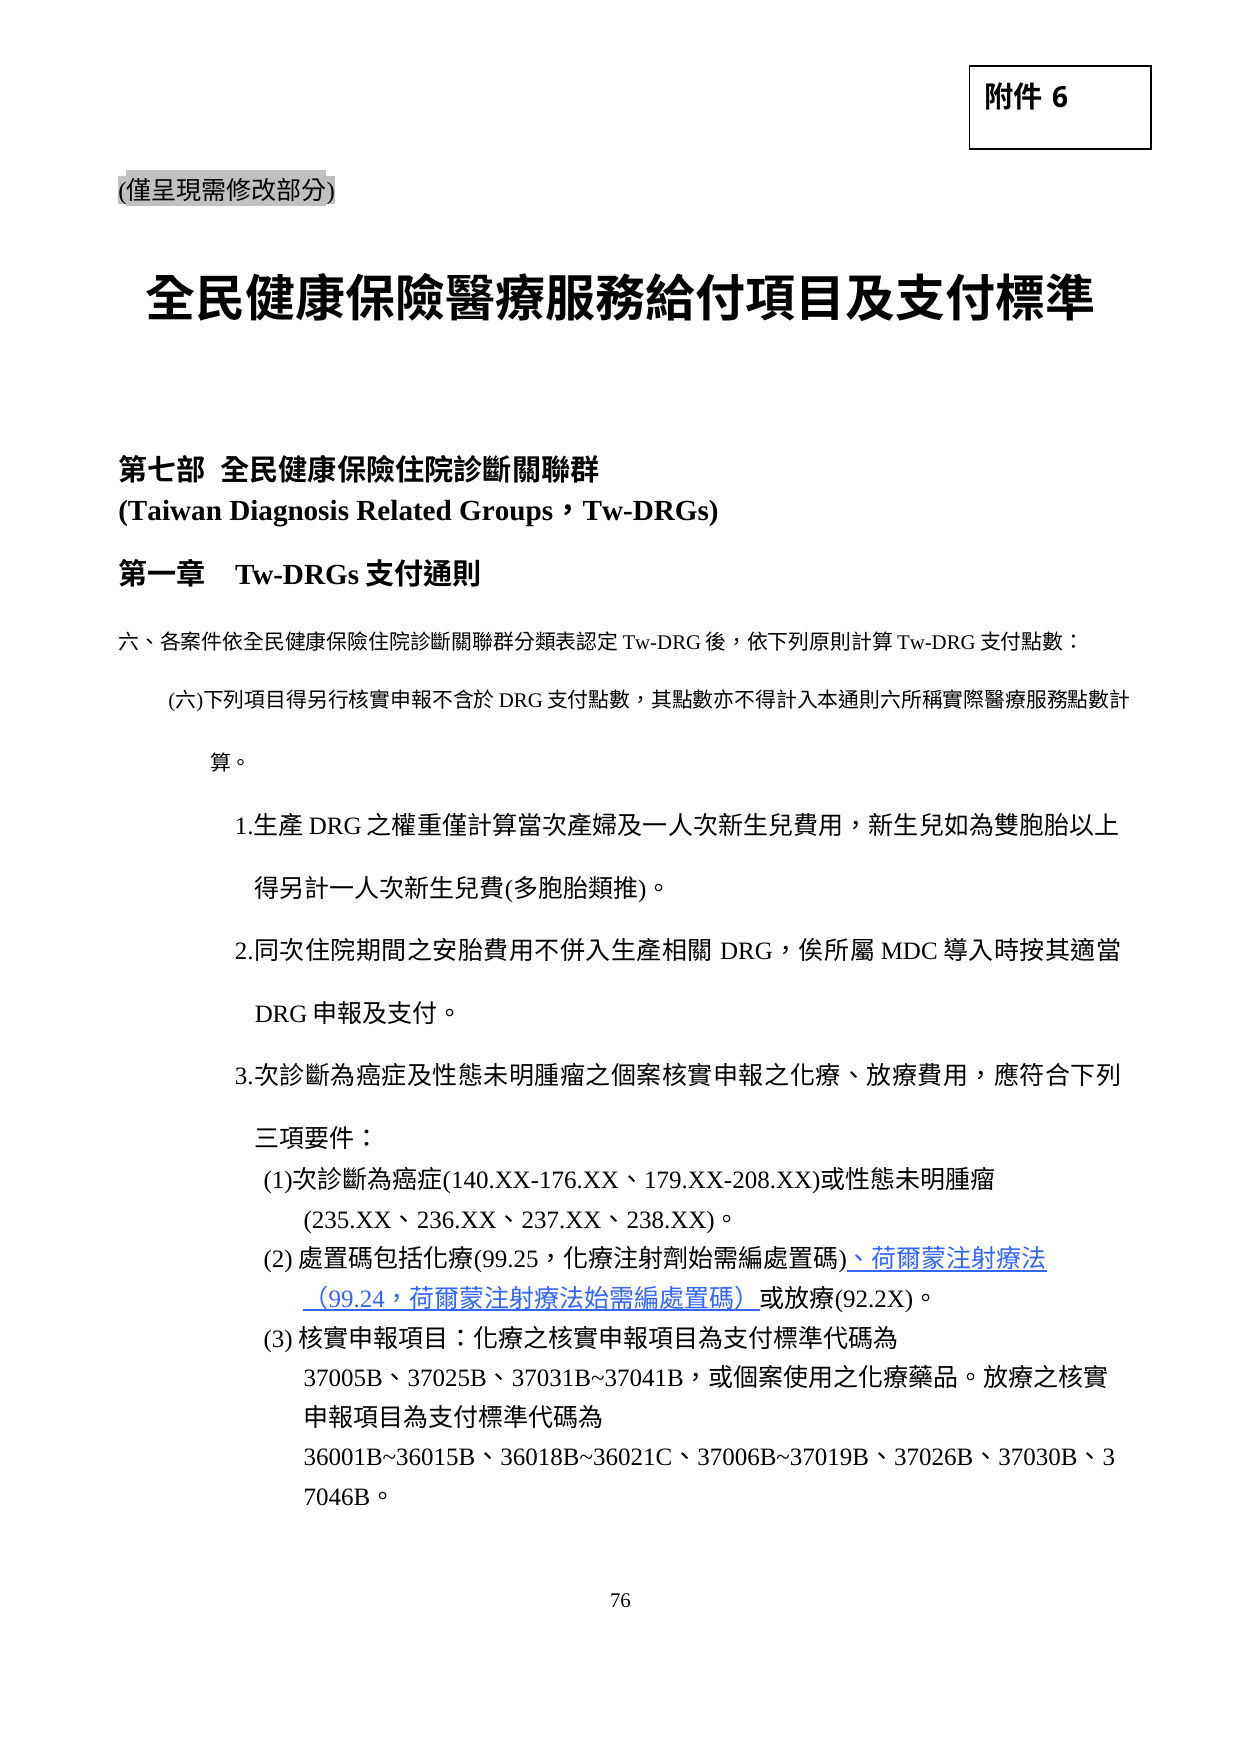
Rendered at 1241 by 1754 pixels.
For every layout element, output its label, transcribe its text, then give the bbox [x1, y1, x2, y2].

text 1.生產DRG之權重僅計算當次產婦及一人次新生兒費用，新生兒如為雙胞胎以上得另計一人次新生兒費(多胞胎類推)。 [234, 782, 1122, 907]
text 全民健康保險醫療服務給付項目及支付標準 [118, 222, 1122, 347]
text 第七部 全民健康保險住院診斷關聯群 [118, 449, 1122, 488]
text (六)下列項目得另行核實申報不含於DRG支付點數，其點數亦不得計入本通則六所稱實際醫療服務點數計算。 [168, 657, 1134, 782]
text (3) 核實申報項目：化療之核實申報項目為支付標準代碼為37005B、37025B、37031B~37041B，或個案使用之化療藥品。放療之核實申報項目為支付標準代碼為36001B~36015B、36018B~36021C、37006B~37019B、37026B、37030B、37046B。 [263, 1315, 1122, 1513]
text (1)次診斷為癌症(140.XX-176.XX、179.XX-208.XX)或性態未明腫瘤(235.XX、236.XX、237.XX、238.XX)。 [263, 1157, 1122, 1236]
text 第一章 Tw-DRGs支付通則 [118, 553, 1109, 592]
text 2.同次住院期間之安胎費用不併入生產相關DRG，俟所屬MDC導入時按其適當DRG申報及支付。 [234, 907, 1122, 1032]
text (Taiwan Diagnosis Related Groups，Tw-DRGs) [118, 488, 1209, 528]
text 3.次診斷為癌症及性態未明腫瘤之個案核實申報之化療、放療費用，應符合下列三項要件： [234, 1032, 1122, 1157]
text 六、各案件依全民健康保險住院診斷關聯群分類表認定Tw-DRG後，依下列原則計算Tw-DRG支付點數： [118, 617, 1097, 657]
text (2) 處置碼包括化療(99.25，化療注射劑始需編處置碼)、荷爾蒙注射療法（99.24，荷爾蒙注射療法始需編處置碼）或放療(92.2X)。 [263, 1236, 1122, 1315]
text (僅呈現需修改部分) [118, 147, 1122, 209]
